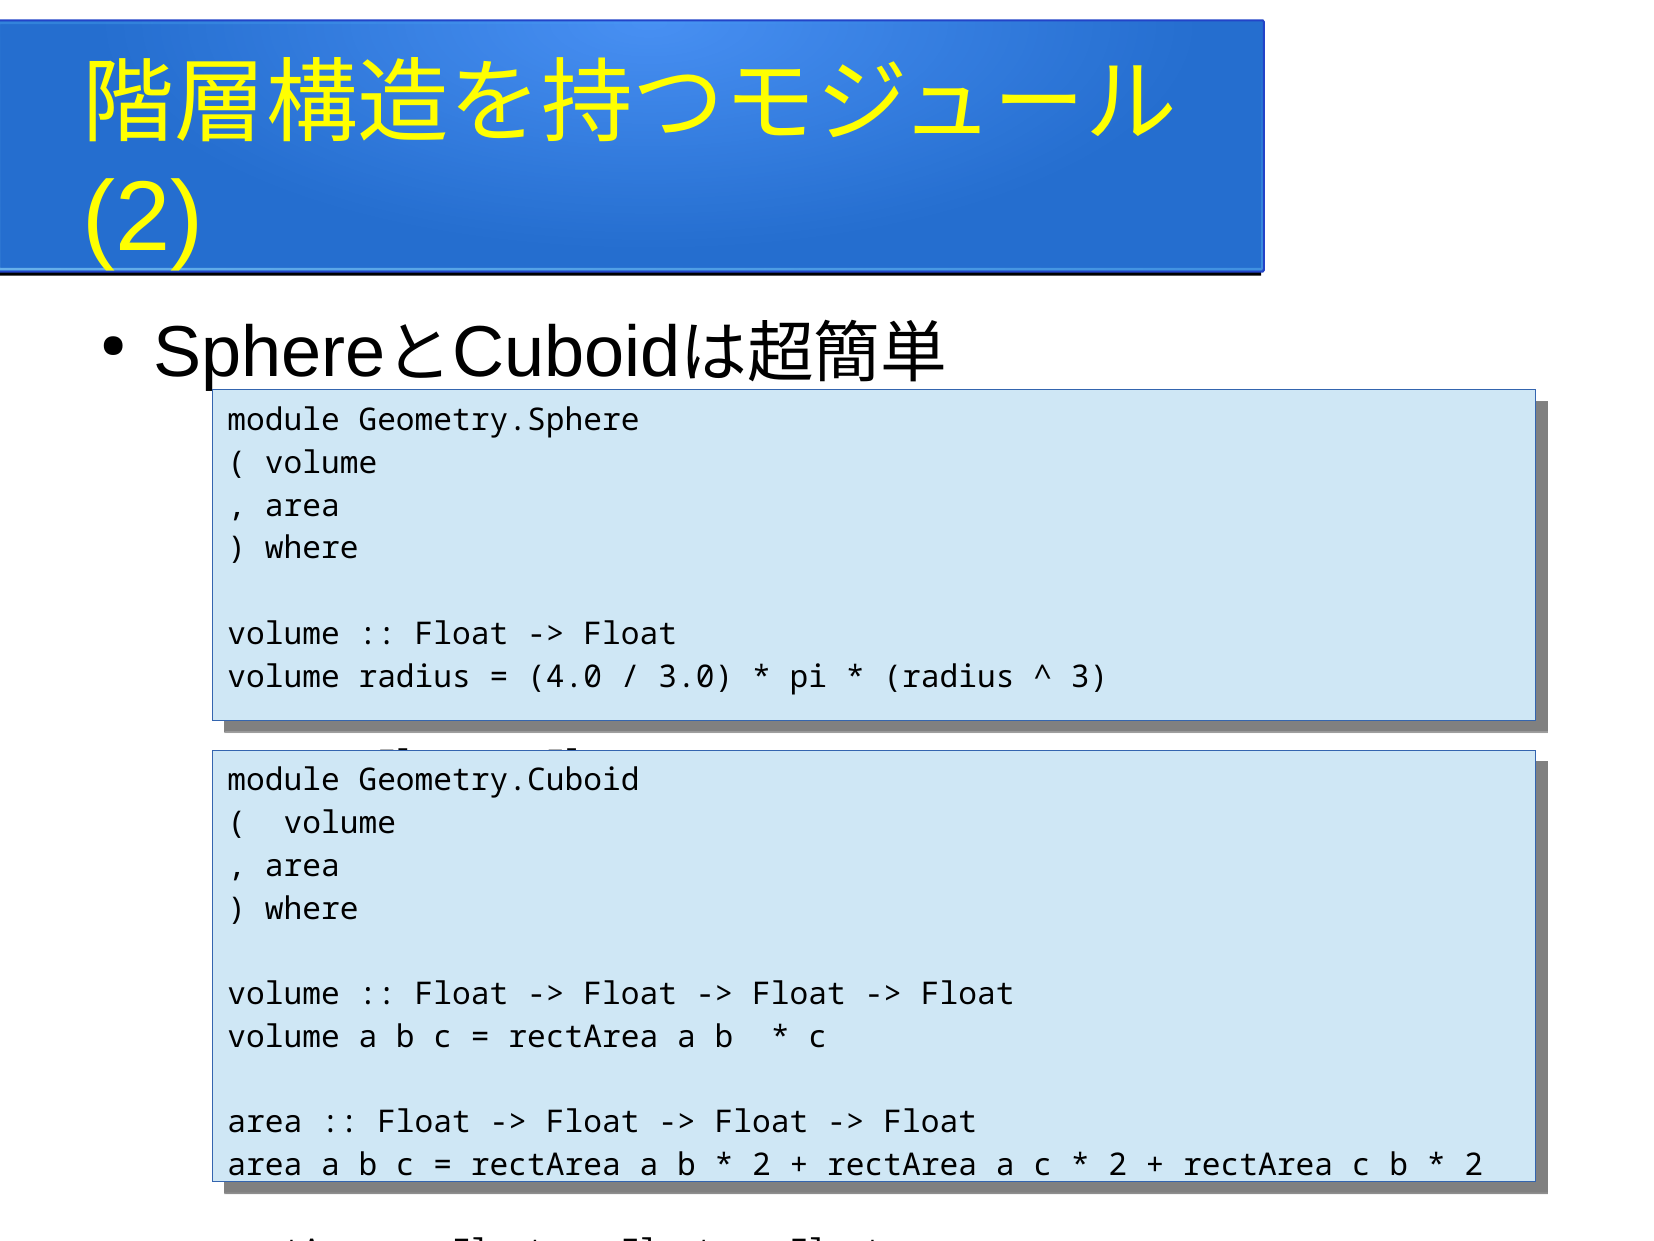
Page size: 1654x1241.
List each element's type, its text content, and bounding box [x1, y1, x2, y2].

text_box module Geometry.Sphere ( volume , area ) where volume :: Float -> Float volume radius = (4.0 / 3.0) * pi * (radius ^ 3) area :: Float -> Float area radius = 4 * pi * (radius ^ 2) [212, 389, 1536, 721]
list SphereとCuboidは超簡単 [82, 299, 1571, 1099]
title 階層構造を持つモジュール(2) [82, 47, 1235, 252]
text_box module Geometry.Cuboid ( volume , area ) where volume :: Float -> Float -> Float -> Float volume a b c = rectArea a b * c area :: Float -> Float -> Float -> Float area a b c = rectArea a b * 2 + rectArea a c * 2 + rectArea c b * 2 rectArea :: Float -> Float -> Float rectArea a b = a * b [212, 750, 1536, 1182]
